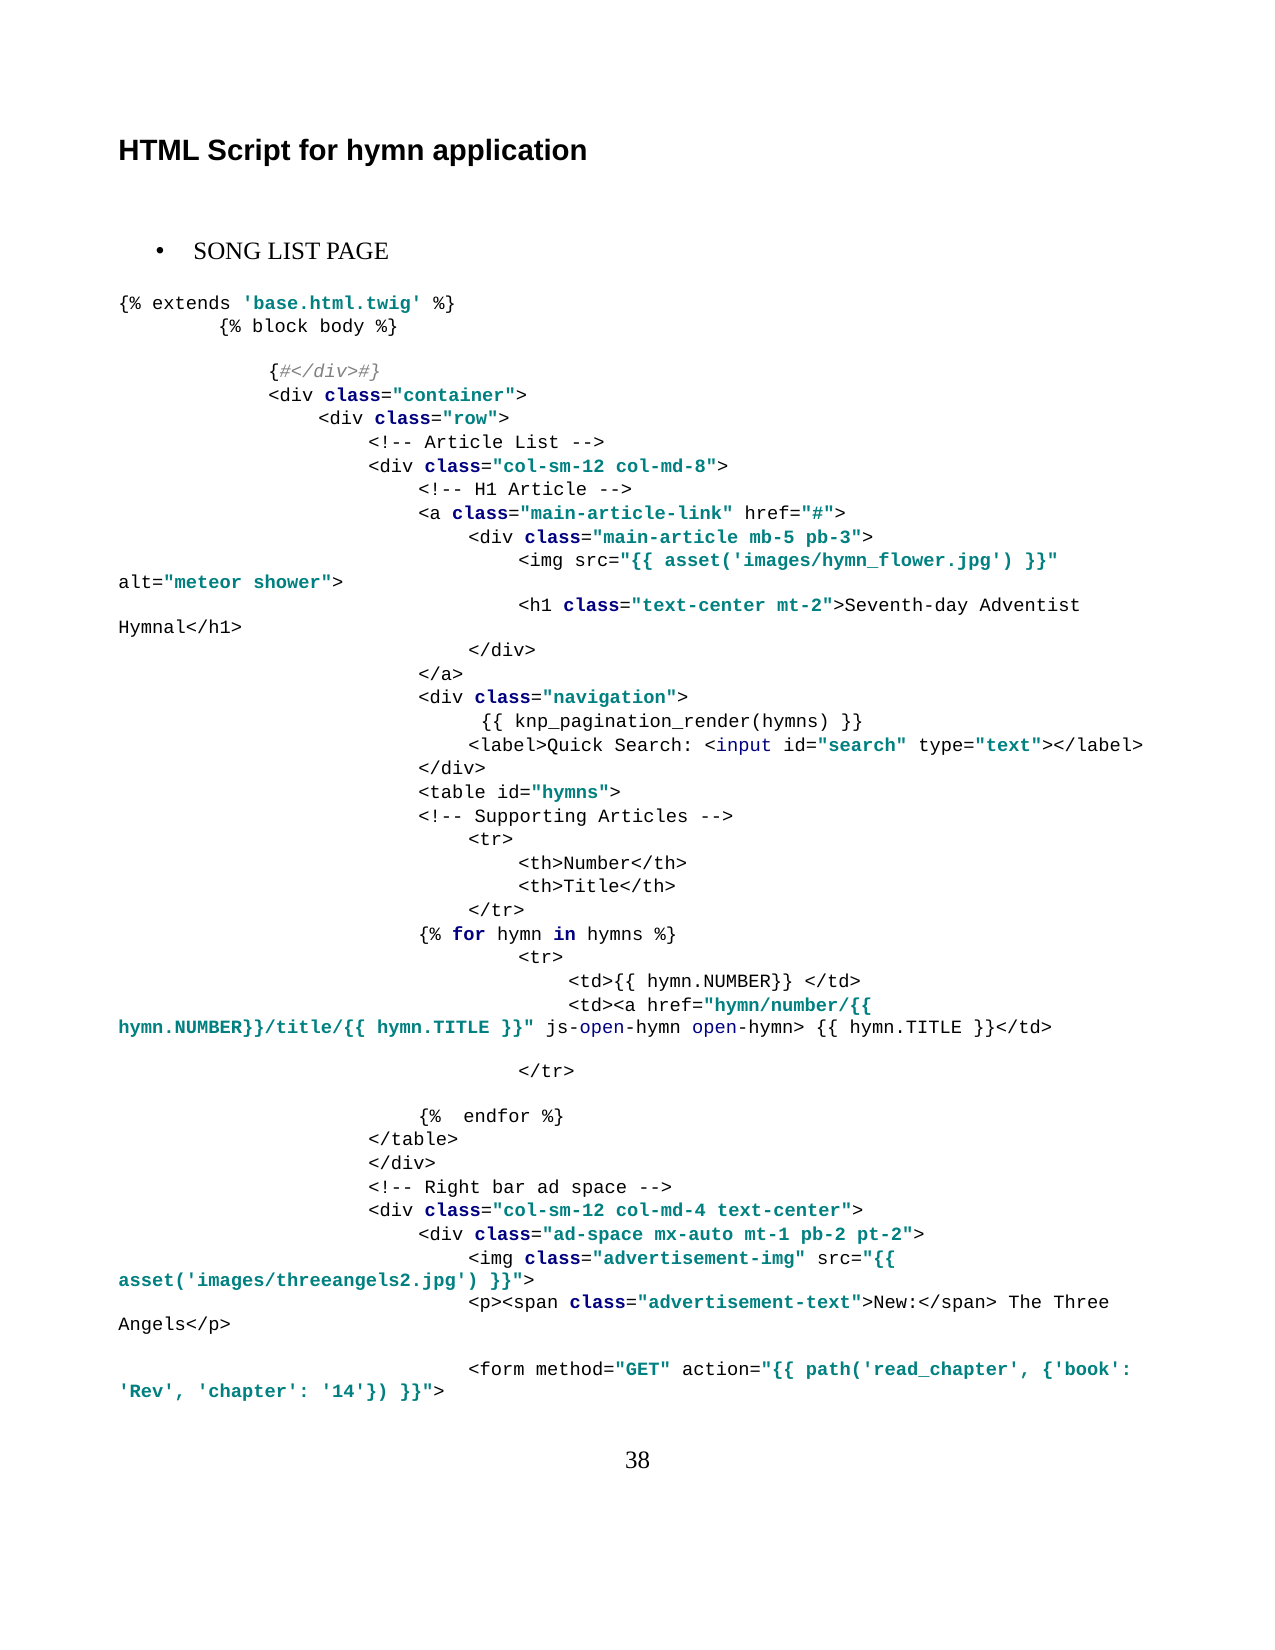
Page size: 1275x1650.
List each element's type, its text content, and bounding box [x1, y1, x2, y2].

text <div class="ad-space mx-auto mt-1 pb-2 pt-2"> [118, 1223, 1157, 1247]
text {% for hymn in hymns %} [118, 923, 1157, 946]
text </a> [118, 663, 1157, 686]
text <form method="GET" action="{{ path('read_chapter', {'book': 'Rev', 'chapter': '14'}) }}"> [118, 1358, 1157, 1403]
text <img class="advertisement-img" src="{{ asset('images/threeangels2.jpg') }}"> [118, 1247, 1157, 1292]
text <img src="{{ asset('images/hymn_flower.jpg') }}" alt="meteor shower"> [118, 549, 1157, 594]
text <div class="row"> [118, 407, 1157, 431]
text {% endfor %} [118, 1105, 1157, 1128]
text <a class="main-article-link" href="#"> [118, 502, 1157, 526]
subtitle HTML Script for hymn application [118, 133, 1157, 166]
list SONG LIST PAGE [156, 236, 1157, 265]
text <div class="col-sm-12 col-md-4 text-center"> [118, 1199, 1157, 1223]
text <th>Title</th> [118, 876, 1157, 899]
text </div> [118, 757, 1157, 781]
text <!-- Supporting Articles --> [118, 804, 1157, 828]
text {% block body %} [118, 315, 1157, 339]
text {{ knp_pagination_render(hymns) }} [118, 710, 1157, 734]
text </tr> [118, 1060, 1157, 1083]
text {#</div>#} [118, 360, 1157, 384]
text </div> [118, 639, 1157, 663]
text <tr> [118, 828, 1157, 852]
text <th>Number</th> [118, 852, 1157, 876]
text <tr> [118, 946, 1157, 970]
text </tr> [118, 899, 1157, 923]
text </div> [118, 1152, 1157, 1176]
text <p><span class="advertisement-text">New:</span> The Three Angels</p> [118, 1292, 1157, 1336]
text <td>{{ hymn.NUMBER}} </td> [118, 970, 1157, 994]
text <!-- Right bar ad space --> [118, 1176, 1157, 1199]
text <div class="navigation"> [118, 686, 1157, 710]
text {% extends 'base.html.twig' %} [118, 294, 1157, 315]
text <!-- H1 Article --> [118, 478, 1157, 502]
text <table id="hymns"> [118, 781, 1157, 804]
text <!-- Article List --> [118, 431, 1157, 455]
text <div class="main-article mb-5 pb-3"> [118, 526, 1157, 549]
text <div class="container"> [118, 384, 1157, 407]
text <div class="col-sm-12 col-md-8"> [118, 455, 1157, 478]
text <td><a href="hymn/number/{{ hymn.NUMBER}}/title/{{ hymn.TITLE }}" js-open-hymn open-hymn> {{ hymn.TITLE }}</td> [118, 994, 1157, 1039]
text <label>Quick Search: <input id="search" type="text"></label> [118, 734, 1157, 757]
text </table> [118, 1128, 1157, 1152]
text <h1 class="text-center mt-2">Seventh-day Adventist Hymnal</h1> [118, 594, 1157, 639]
